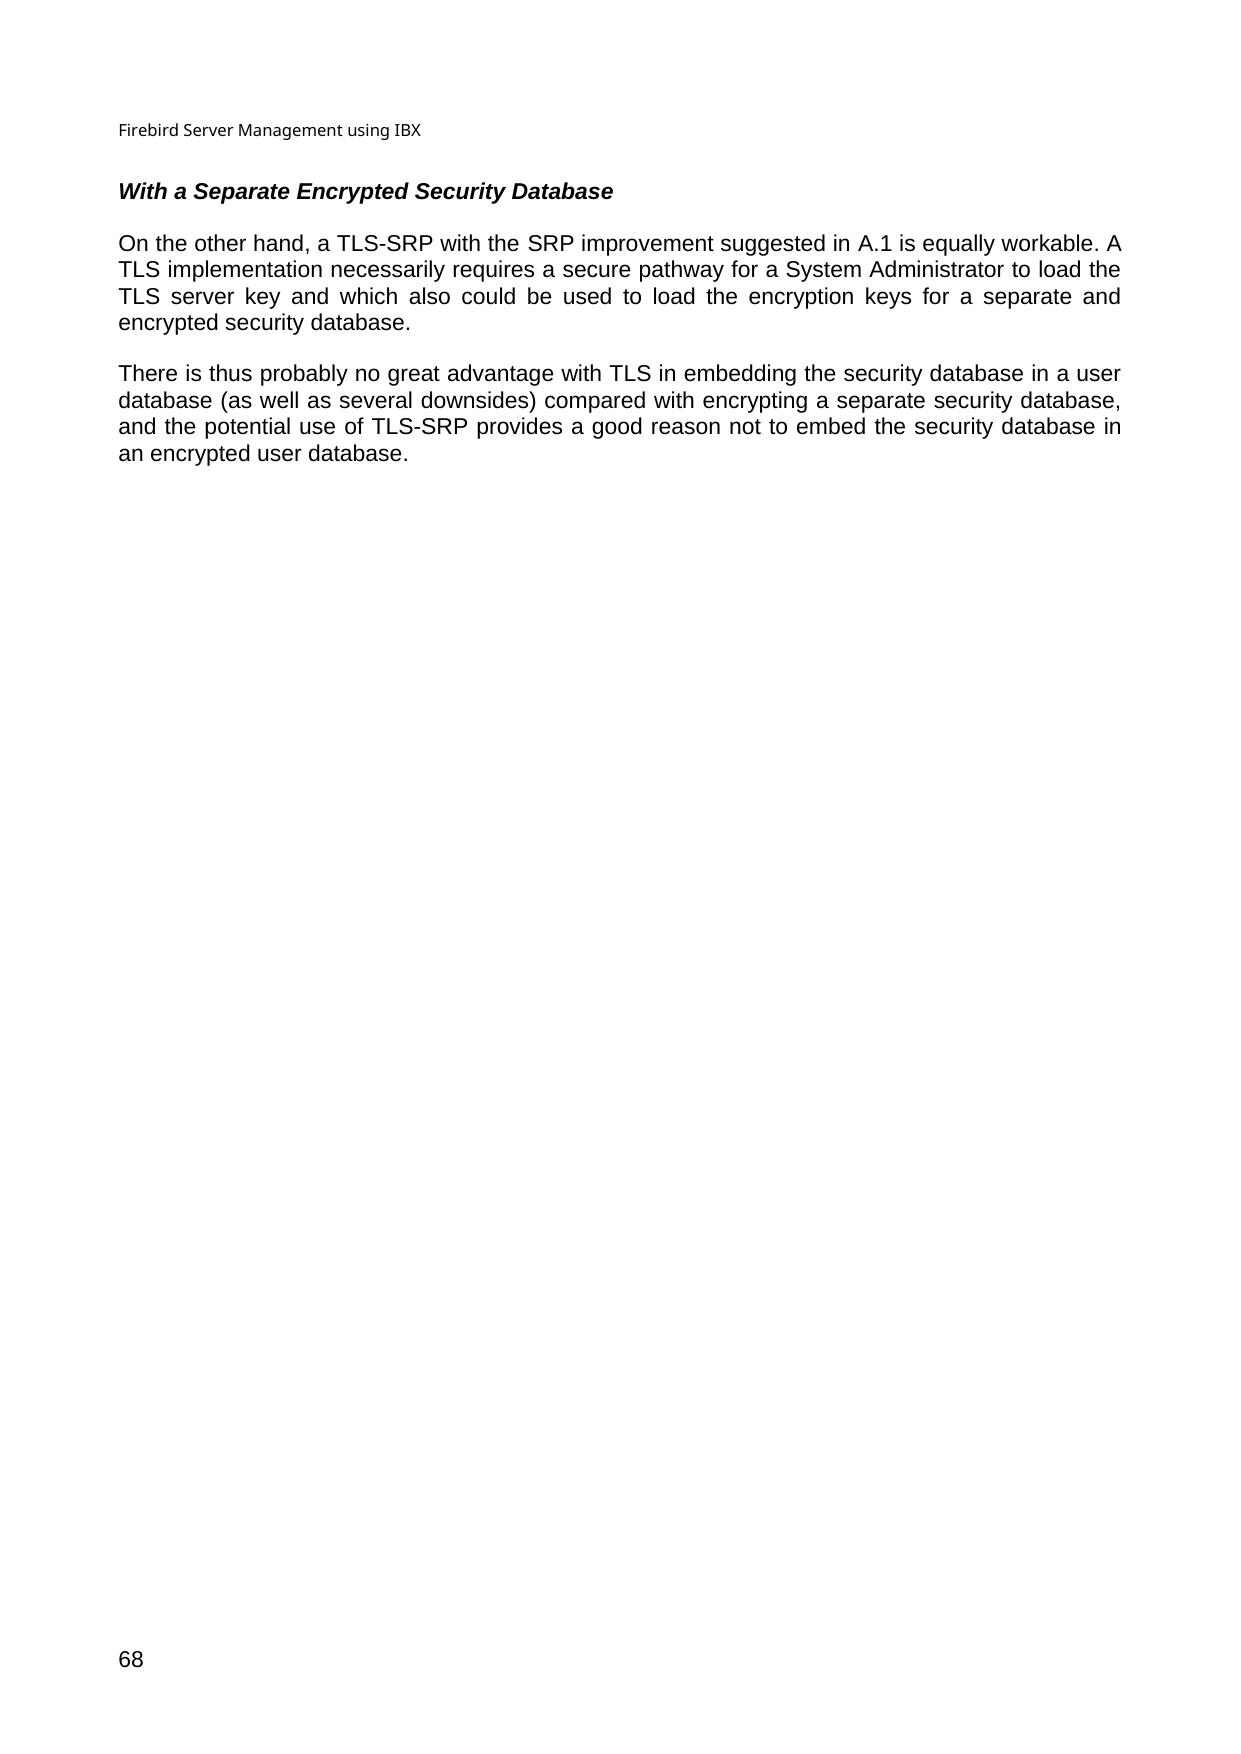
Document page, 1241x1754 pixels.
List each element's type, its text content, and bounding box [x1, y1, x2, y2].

text With a Separate Encrypted Security Database [118, 178, 1122, 204]
text There is thus probably no great advantage with TLS in embedding the security database in a user database (as well as several downsides) compared with encrypting a separate security database, and the potential use of TLS-SRP provides a good reason not to embed the security database in an encrypted user database. [118, 360, 1122, 466]
text On the other hand, a TLS-SRP with the SRP improvement suggested in A.1 is equally workable. A TLS implementation necessarily requires a secure pathway for a System Administrator to load the TLS server key and which also could be used to load the encryption keys for a separate and encrypted security database. [118, 230, 1122, 335]
